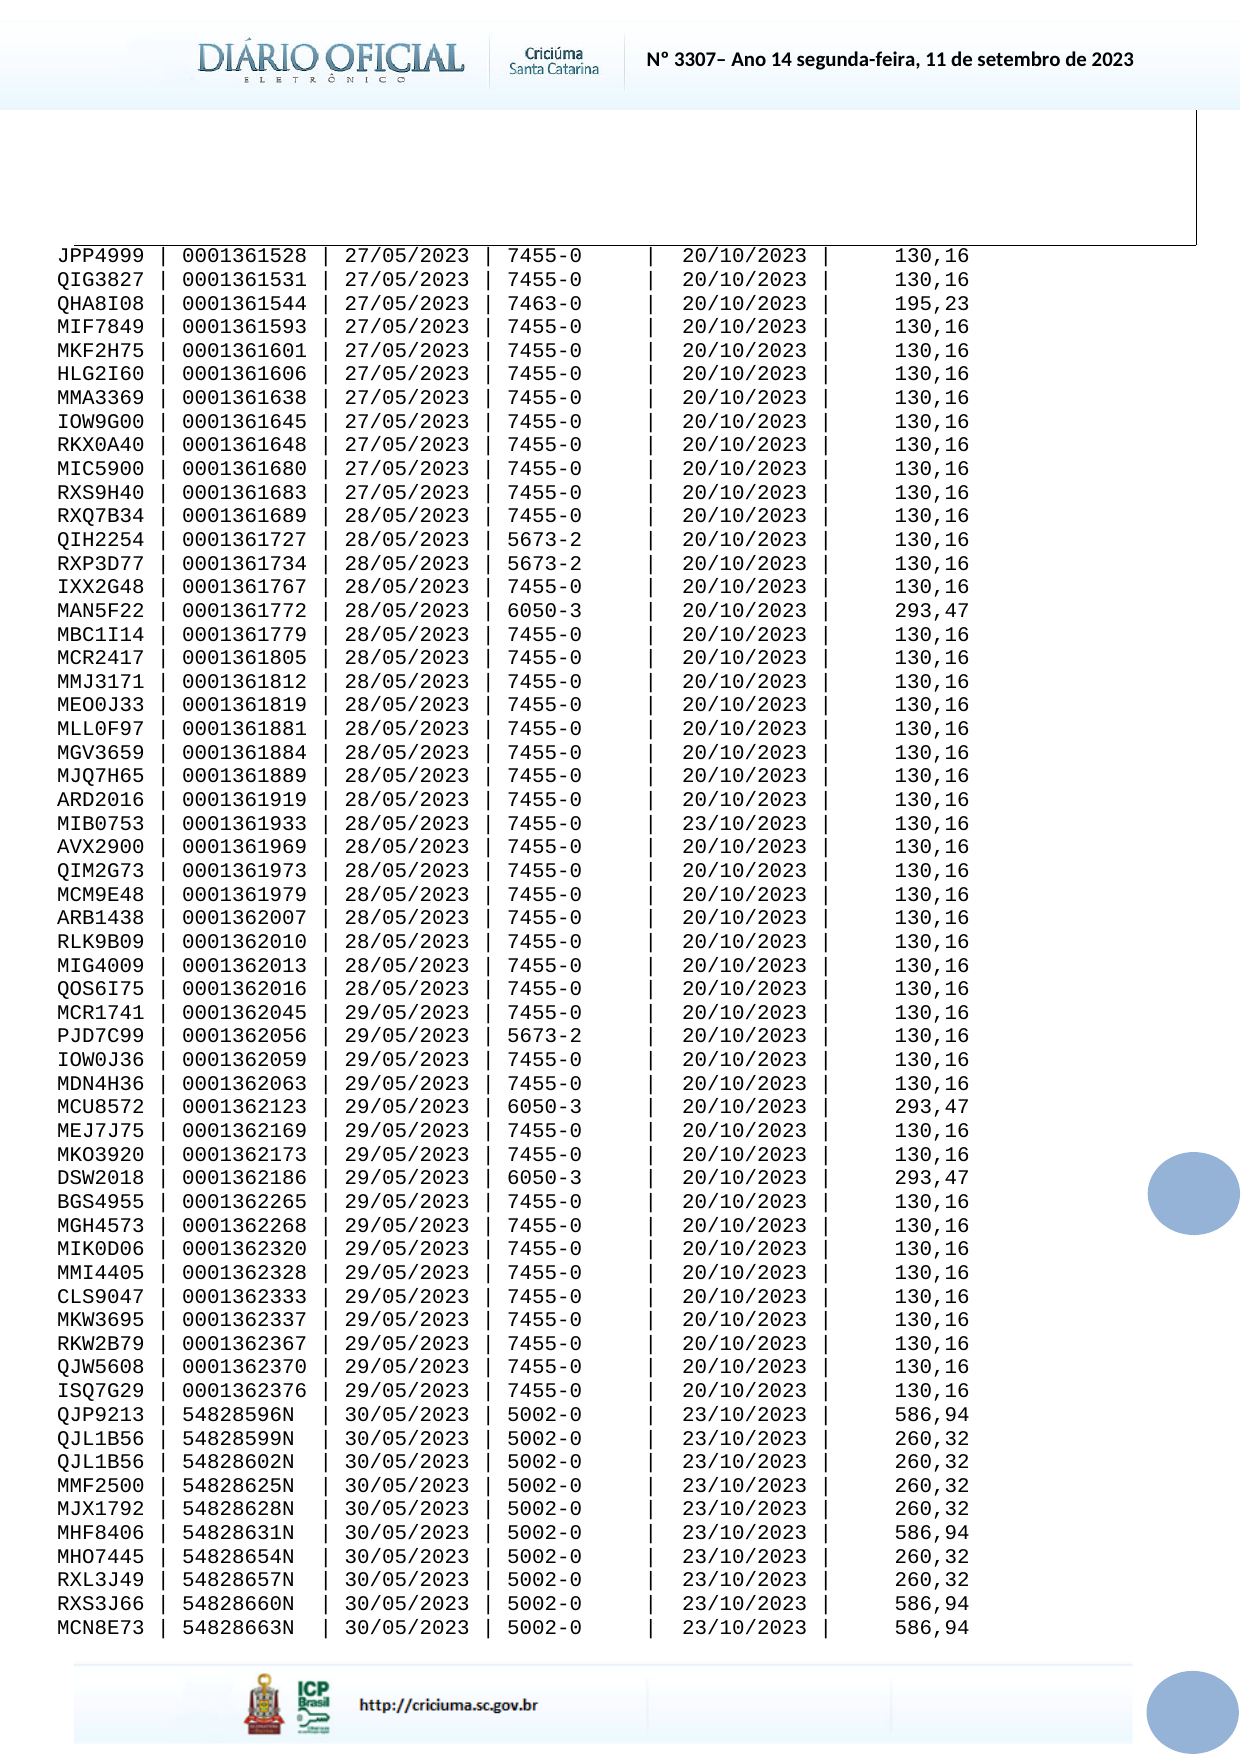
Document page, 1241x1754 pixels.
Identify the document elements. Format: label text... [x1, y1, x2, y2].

text QJL1B56 | 54828599N | 30/05/2023 | 5002-0 | 23/10/2023 | 260,32 [44, 1427, 1196, 1451]
text MAN5F22 | 0001361772 | 28/05/2023 | 6050-3 | 20/10/2023 | 293,47 [44, 600, 1196, 623]
text MJX1792 | 54828628N | 30/05/2023 | 5002-0 | 23/10/2023 | 260,32 [44, 1498, 1196, 1522]
text RLK9B09 | 0001362010 | 28/05/2023 | 7455-0 | 20/10/2023 | 130,16 [44, 931, 1196, 954]
text MMI4405 | 0001362328 | 29/05/2023 | 7455-0 | 20/10/2023 | 130,16 [44, 1262, 1196, 1286]
text IOW9G00 | 0001361645 | 27/05/2023 | 7455-0 | 20/10/2023 | 130,16 [44, 411, 1196, 434]
text QHA8I08 | 0001361544 | 27/05/2023 | 7463-0 | 20/10/2023 | 195,23 [44, 292, 1196, 316]
text HLG2I60 | 0001361606 | 27/05/2023 | 7455-0 | 20/10/2023 | 130,16 [44, 363, 1196, 387]
text RKX0A40 | 0001361648 | 27/05/2023 | 7455-0 | 20/10/2023 | 130,16 [44, 434, 1196, 458]
text MCU8572 | 0001362123 | 29/05/2023 | 6050-3 | 20/10/2023 | 293,47 [44, 1096, 1196, 1120]
text MHO7445 | 54828654N | 30/05/2023 | 5002-0 | 23/10/2023 | 260,32 [44, 1546, 1196, 1569]
text MEO0J33 | 0001361819 | 28/05/2023 | 7455-0 | 20/10/2023 | 130,16 [44, 694, 1196, 718]
text MKW3695 | 0001362337 | 29/05/2023 | 7455-0 | 20/10/2023 | 130,16 [44, 1309, 1196, 1333]
text MCR1741 | 0001362045 | 29/05/2023 | 7455-0 | 20/10/2023 | 130,16 [44, 1002, 1196, 1026]
text MCR2417 | 0001361805 | 28/05/2023 | 7455-0 | 20/10/2023 | 130,16 [44, 647, 1196, 671]
text MMA3369 | 0001361638 | 27/05/2023 | 7455-0 | 20/10/2023 | 130,16 [44, 387, 1196, 411]
text MKO3920 | 0001362173 | 29/05/2023 | 7455-0 | 20/10/2023 | 130,16 [44, 1144, 1196, 1167]
text MJQ7H65 | 0001361889 | 28/05/2023 | 7455-0 | 20/10/2023 | 130,16 [44, 765, 1196, 789]
text RKW2B79 | 0001362367 | 29/05/2023 | 7455-0 | 20/10/2023 | 130,16 [44, 1333, 1196, 1357]
text QIH2254 | 0001361727 | 28/05/2023 | 5673-2 | 20/10/2023 | 130,16 [44, 529, 1196, 553]
text CLS9047 | 0001362333 | 29/05/2023 | 7455-0 | 20/10/2023 | 130,16 [44, 1286, 1196, 1309]
text QJW5608 | 0001362370 | 29/05/2023 | 7455-0 | 20/10/2023 | 130,16 [44, 1357, 1196, 1380]
text MCN8E73 | 54828663N | 30/05/2023 | 5002-0 | 23/10/2023 | 586,94 [44, 1617, 1196, 1640]
text DSW2018 | 0001362186 | 29/05/2023 | 6050-3 | 20/10/2023 | 293,47 [44, 1167, 1157, 1191]
text MIF7849 | 0001361593 | 27/05/2023 | 7455-0 | 20/10/2023 | 130,16 [44, 316, 1196, 340]
text MGH4573 | 0001362268 | 29/05/2023 | 7455-0 | 20/10/2023 | 130,16 [44, 1215, 1196, 1238]
text ISQ7G29 | 0001362376 | 29/05/2023 | 7455-0 | 20/10/2023 | 130,16 [44, 1380, 1196, 1404]
text AVX2900 | 0001361969 | 28/05/2023 | 7455-0 | 20/10/2023 | 130,16 [44, 836, 1196, 860]
text RXP3D77 | 0001361734 | 28/05/2023 | 5673-2 | 20/10/2023 | 130,16 [44, 553, 1196, 576]
text QJL1B56 | 54828602N | 30/05/2023 | 5002-0 | 23/10/2023 | 260,32 [44, 1451, 1196, 1475]
text MIG4009 | 0001362013 | 28/05/2023 | 7455-0 | 20/10/2023 | 130,16 [44, 954, 1196, 978]
text RXS9H40 | 0001361683 | 27/05/2023 | 7455-0 | 20/10/2023 | 130,16 [44, 482, 1196, 505]
text MBC1I14 | 0001361779 | 28/05/2023 | 7455-0 | 20/10/2023 | 130,16 [44, 623, 1196, 647]
text MEJ7J75 | 0001362169 | 29/05/2023 | 7455-0 | 20/10/2023 | 130,16 [44, 1120, 1196, 1144]
text MDN4H36 | 0001362063 | 29/05/2023 | 7455-0 | 20/10/2023 | 130,16 [44, 1073, 1196, 1096]
text MLL0F97 | 0001361881 | 28/05/2023 | 7455-0 | 20/10/2023 | 130,16 [44, 718, 1196, 742]
text JPP4999 | 0001361528 | 27/05/2023 | 7455-0 | 20/10/2023 | 130,16 [44, 245, 1196, 269]
text ARD2016 | 0001361919 | 28/05/2023 | 7455-0 | 20/10/2023 | 130,16 [44, 789, 1196, 813]
text MIK0D06 | 0001362320 | 29/05/2023 | 7455-0 | 20/10/2023 | 130,16 [44, 1238, 1196, 1262]
text QIG3827 | 0001361531 | 27/05/2023 | 7455-0 | 20/10/2023 | 130,16 [44, 269, 1196, 292]
text BGS4955 | 0001362265 | 29/05/2023 | 7455-0 | 20/10/2023 | 130,16 [44, 1191, 1153, 1215]
text QIM2G73 | 0001361973 | 28/05/2023 | 7455-0 | 20/10/2023 | 130,16 [44, 860, 1196, 884]
text MKF2H75 | 0001361601 | 27/05/2023 | 7455-0 | 20/10/2023 | 130,16 [44, 340, 1196, 363]
text QJP9213 | 54828596N | 30/05/2023 | 5002-0 | 23/10/2023 | 586,94 [44, 1404, 1196, 1427]
text ARB1438 | 0001362007 | 28/05/2023 | 7455-0 | 20/10/2023 | 130,16 [44, 907, 1196, 931]
text MMF2500 | 54828625N | 30/05/2023 | 5002-0 | 23/10/2023 | 260,32 [44, 1475, 1196, 1498]
text MHF8406 | 54828631N | 30/05/2023 | 5002-0 | 23/10/2023 | 586,94 [44, 1522, 1196, 1546]
text MCM9E48 | 0001361979 | 28/05/2023 | 7455-0 | 20/10/2023 | 130,16 [44, 884, 1196, 907]
text IOW0J36 | 0001362059 | 29/05/2023 | 7455-0 | 20/10/2023 | 130,16 [44, 1049, 1196, 1073]
text IXX2G48 | 0001361767 | 28/05/2023 | 7455-0 | 20/10/2023 | 130,16 [44, 576, 1196, 600]
text MGV3659 | 0001361884 | 28/05/2023 | 7455-0 | 20/10/2023 | 130,16 [44, 742, 1196, 765]
text QOS6I75 | 0001362016 | 28/05/2023 | 7455-0 | 20/10/2023 | 130,16 [44, 978, 1196, 1002]
text MIB0753 | 0001361933 | 28/05/2023 | 7455-0 | 23/10/2023 | 130,16 [44, 813, 1196, 836]
text MIC5900 | 0001361680 | 27/05/2023 | 7455-0 | 20/10/2023 | 130,16 [44, 458, 1196, 482]
text MMJ3171 | 0001361812 | 28/05/2023 | 7455-0 | 20/10/2023 | 130,16 [44, 671, 1196, 694]
text PJD7C99 | 0001362056 | 29/05/2023 | 5673-2 | 20/10/2023 | 130,16 [44, 1026, 1196, 1049]
text RXL3J49 | 54828657N | 30/05/2023 | 5002-0 | 23/10/2023 | 260,32 [44, 1569, 1196, 1593]
text RXS3J66 | 54828660N | 30/05/2023 | 5002-0 | 23/10/2023 | 586,94 [44, 1593, 1196, 1617]
text RXQ7B34 | 0001361689 | 28/05/2023 | 7455-0 | 20/10/2023 | 130,16 [44, 505, 1196, 529]
